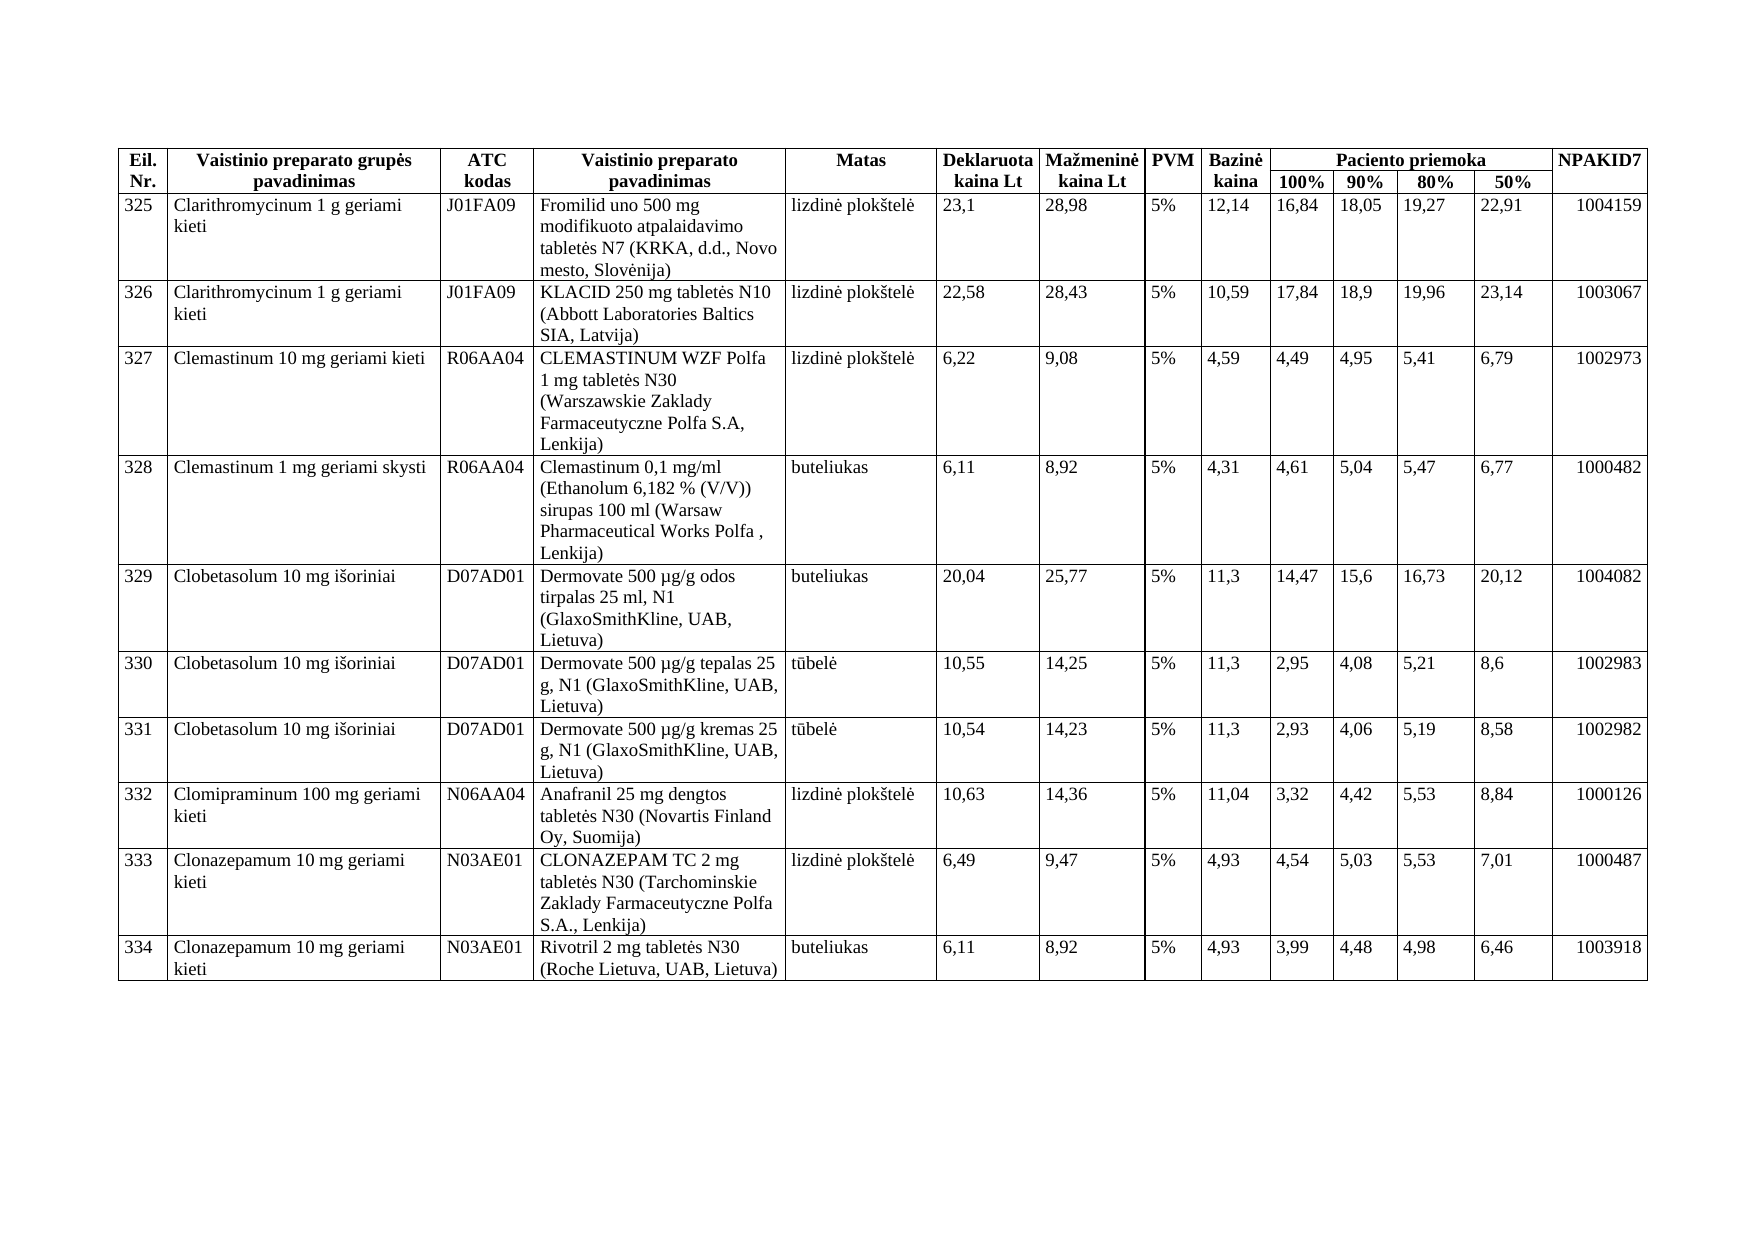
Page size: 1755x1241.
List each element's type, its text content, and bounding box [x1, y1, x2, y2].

table_cell buteliukas [786, 456, 936, 563]
table_cell Dermovate 500 µg/g kremas 25 g, N1 (GlaxoSmithKline, UAB, Lietuva) [534, 718, 785, 782]
table_cell 5,47 [1398, 456, 1474, 563]
table_cell 330 [119, 652, 167, 717]
table_cell 2,93 [1271, 718, 1333, 782]
table_cell Clemastinum 1 mg geriami skysti [168, 456, 440, 563]
table_cell lizdinė plokštelė [786, 194, 936, 280]
table_cell 4,95 [1334, 347, 1397, 455]
table_cell D07AD01 [441, 565, 533, 651]
table_cell Clomipraminum 100 mg geriami kieti [168, 783, 440, 848]
table_cell 5,03 [1334, 849, 1397, 935]
table_cell 14,23 [1040, 718, 1144, 782]
table_cell 22,91 [1475, 194, 1552, 280]
table_cell 4,06 [1334, 718, 1397, 782]
table_cell 12,14 [1202, 194, 1270, 280]
table_cell 5,41 [1398, 347, 1474, 455]
table_cell 90% [1334, 171, 1397, 193]
table_cell 10,55 [937, 652, 1039, 717]
table_cell 328 [119, 456, 167, 563]
table_cell 28,98 [1040, 194, 1144, 280]
table_cell 1003067 [1553, 281, 1647, 346]
table_cell 1002973 [1553, 347, 1647, 455]
table_cell 25,77 [1040, 565, 1144, 651]
table_cell tūbelė [786, 718, 936, 782]
table_cell 4,98 [1398, 936, 1474, 979]
table_cell lizdinė plokštelė [786, 783, 936, 848]
table_cell 1002982 [1553, 718, 1647, 782]
table_cell 80% [1398, 171, 1474, 193]
table_cell 19,27 [1398, 194, 1474, 280]
table_cell Clonazepamum 10 mg geriami kieti [168, 936, 440, 979]
table_cell 5,19 [1398, 718, 1474, 782]
table_cell 5% [1146, 456, 1201, 563]
table_cell Clarithromycinum 1 g geriami kieti [168, 194, 440, 280]
table_cell N03AE01 [441, 936, 533, 979]
table_cell 9,47 [1040, 849, 1144, 935]
table_cell 1000482 [1553, 456, 1647, 563]
table_cell 6,49 [937, 849, 1039, 935]
table_cell Anafranil 25 mg dengtos tabletės N30 (Novartis Finland Oy, Suomija) [534, 783, 785, 848]
table_cell 10,63 [937, 783, 1039, 848]
table_cell 6,11 [937, 936, 1039, 979]
table_cell 23,14 [1475, 281, 1552, 346]
table_cell 4,48 [1334, 936, 1397, 979]
table_cell 14,25 [1040, 652, 1144, 717]
table_cell 5% [1146, 783, 1201, 848]
table_cell 4,93 [1202, 936, 1270, 979]
table_cell 11,3 [1202, 652, 1270, 717]
table_cell 6,22 [937, 347, 1039, 455]
table_header Vaistinio preparato grupės pavadinimas [168, 149, 440, 193]
table_cell lizdinė plokštelė [786, 281, 936, 346]
table_cell 5,04 [1334, 456, 1397, 563]
table_cell 332 [119, 783, 167, 848]
table_cell Clobetasolum 10 mg išoriniai [168, 565, 440, 651]
table_cell 4,49 [1271, 347, 1333, 455]
table_cell 326 [119, 281, 167, 346]
table_cell CLONAZEPAM TC 2 mg tabletės N30 (Tarchominskie Zaklady Farmaceutyczne Polfa S.A., Lenkija) [534, 849, 785, 935]
table_cell J01FA09 [441, 281, 533, 346]
table_cell 5% [1146, 281, 1201, 346]
table_cell 5% [1146, 347, 1201, 455]
table_cell 6,79 [1475, 347, 1552, 455]
table_cell 7,01 [1475, 849, 1552, 935]
table_cell 10,59 [1202, 281, 1270, 346]
table_cell D07AD01 [441, 718, 533, 782]
table_cell 4,31 [1202, 456, 1270, 563]
table_cell 1000126 [1553, 783, 1647, 848]
table_cell 5,53 [1398, 783, 1474, 848]
table_cell 334 [119, 936, 167, 979]
table_cell 4,59 [1202, 347, 1270, 455]
table_cell tūbelė [786, 652, 936, 717]
table_cell 333 [119, 849, 167, 935]
table_header ATC kodas [441, 149, 533, 193]
table_cell 22,58 [937, 281, 1039, 346]
table_cell 15,6 [1334, 565, 1397, 651]
table_cell 1002983 [1553, 652, 1647, 717]
table_cell Clarithromycinum 1 g geriami kieti [168, 281, 440, 346]
table_header Paciento priemoka [1271, 149, 1552, 170]
table_cell 6,11 [937, 456, 1039, 563]
table_cell 8,6 [1475, 652, 1552, 717]
table_cell lizdinė plokštelė [786, 347, 936, 455]
table_cell 329 [119, 565, 167, 651]
table_cell Rivotril 2 mg tabletės N30 (Roche Lietuva, UAB, Lietuva) [534, 936, 785, 979]
table_cell Dermovate 500 µg/g tepalas 25 g, N1 (GlaxoSmithKline, UAB, Lietuva) [534, 652, 785, 717]
table_cell 28,43 [1040, 281, 1144, 346]
table_cell 3,32 [1271, 783, 1333, 848]
table_cell 16,73 [1398, 565, 1474, 651]
table_cell 1004082 [1553, 565, 1647, 651]
table_cell 8,92 [1040, 936, 1144, 979]
table_cell KLACID 250 mg tabletės N10 (Abbott Laboratories Baltics SIA, Latvija) [534, 281, 785, 346]
table_header Eil. Nr. [119, 149, 167, 193]
table_cell 4,93 [1202, 849, 1270, 935]
table_cell 11,3 [1202, 565, 1270, 651]
table_cell Clemastinum 0,1 mg/ml (Ethanolum 6,182 % (V/V)) sirupas 100 ml (Warsaw Pharmaceutical Works Polfa , Lenkija) [534, 456, 785, 563]
table_cell 5% [1146, 652, 1201, 717]
table_cell 100% [1271, 171, 1333, 193]
table_cell Dermovate 500 µg/g odos tirpalas 25 ml, N1 (GlaxoSmithKline, UAB, Lietuva) [534, 565, 785, 651]
table_cell 6,46 [1475, 936, 1552, 979]
table_cell 325 [119, 194, 167, 280]
table_cell 5% [1146, 936, 1201, 979]
table_cell N03AE01 [441, 849, 533, 935]
table_cell 327 [119, 347, 167, 455]
table_cell Clobetasolum 10 mg išoriniai [168, 652, 440, 717]
table_cell 1004159 [1553, 194, 1647, 280]
table_cell 10,54 [937, 718, 1039, 782]
table_cell 18,9 [1334, 281, 1397, 346]
table_cell 8,92 [1040, 456, 1144, 563]
table_cell buteliukas [786, 936, 936, 979]
table_cell lizdinė plokštelė [786, 849, 936, 935]
table_cell 4,61 [1271, 456, 1333, 563]
table_cell 5% [1146, 849, 1201, 935]
table_cell 20,04 [937, 565, 1039, 651]
table_cell Clemastinum 10 mg geriami kieti [168, 347, 440, 455]
table_cell 11,04 [1202, 783, 1270, 848]
table_cell 17,84 [1271, 281, 1333, 346]
table_cell 3,99 [1271, 936, 1333, 979]
table_cell J01FA09 [441, 194, 533, 280]
table_cell 4,08 [1334, 652, 1397, 717]
table_cell 331 [119, 718, 167, 782]
table_cell 19,96 [1398, 281, 1474, 346]
table_header Bazinė kaina Lt [1202, 149, 1270, 193]
table_cell N06AA04 [441, 783, 533, 848]
table_header PVM [1146, 149, 1201, 193]
table_cell 1000487 [1553, 849, 1647, 935]
table_cell 9,08 [1040, 347, 1144, 455]
table_cell Clonazepamum 10 mg geriami kieti [168, 849, 440, 935]
table_cell 8,84 [1475, 783, 1552, 848]
table_cell 23,1 [937, 194, 1039, 280]
table_cell 6,77 [1475, 456, 1552, 563]
table_cell 18,05 [1334, 194, 1397, 280]
table_cell 8,58 [1475, 718, 1552, 782]
table_cell 5,21 [1398, 652, 1474, 717]
table_cell 5% [1146, 718, 1201, 782]
table_cell 5% [1146, 194, 1201, 280]
table_cell buteliukas [786, 565, 936, 651]
table_cell 11,3 [1202, 718, 1270, 782]
table_header NPAKID7 [1553, 149, 1647, 193]
table_cell R06AA04 [441, 456, 533, 563]
table_cell Clobetasolum 10 mg išoriniai [168, 718, 440, 782]
table_cell CLEMASTINUM WZF Polfa 1 mg tabletės N30 (Warszawskie Zaklady Farmaceutyczne Polfa S.A, Lenkija) [534, 347, 785, 455]
table_cell 5% [1146, 565, 1201, 651]
table_cell 1003918 [1553, 936, 1647, 979]
table_cell 4,42 [1334, 783, 1397, 848]
table_header Mažmeninė kaina Lt [1040, 149, 1144, 193]
table_header Vaistinio preparato pavadinimas [534, 149, 785, 193]
table_cell Fromilid uno 500 mg modifikuoto atpalaidavimo tabletės N7 (KRKA, d.d., Novo mesto, Slovėnija) [534, 194, 785, 280]
table_cell 5,53 [1398, 849, 1474, 935]
table_cell 14,47 [1271, 565, 1333, 651]
table_cell 50% [1475, 171, 1552, 193]
table_cell 20,12 [1475, 565, 1552, 651]
table_cell R06AA04 [441, 347, 533, 455]
table_cell 4,54 [1271, 849, 1333, 935]
table_cell 2,95 [1271, 652, 1333, 717]
table_header Matas [786, 149, 936, 193]
table_cell 14,36 [1040, 783, 1144, 848]
table_cell D07AD01 [441, 652, 533, 717]
table_header Deklaruota kaina Lt [937, 149, 1039, 193]
table_cell 16,84 [1271, 194, 1333, 280]
